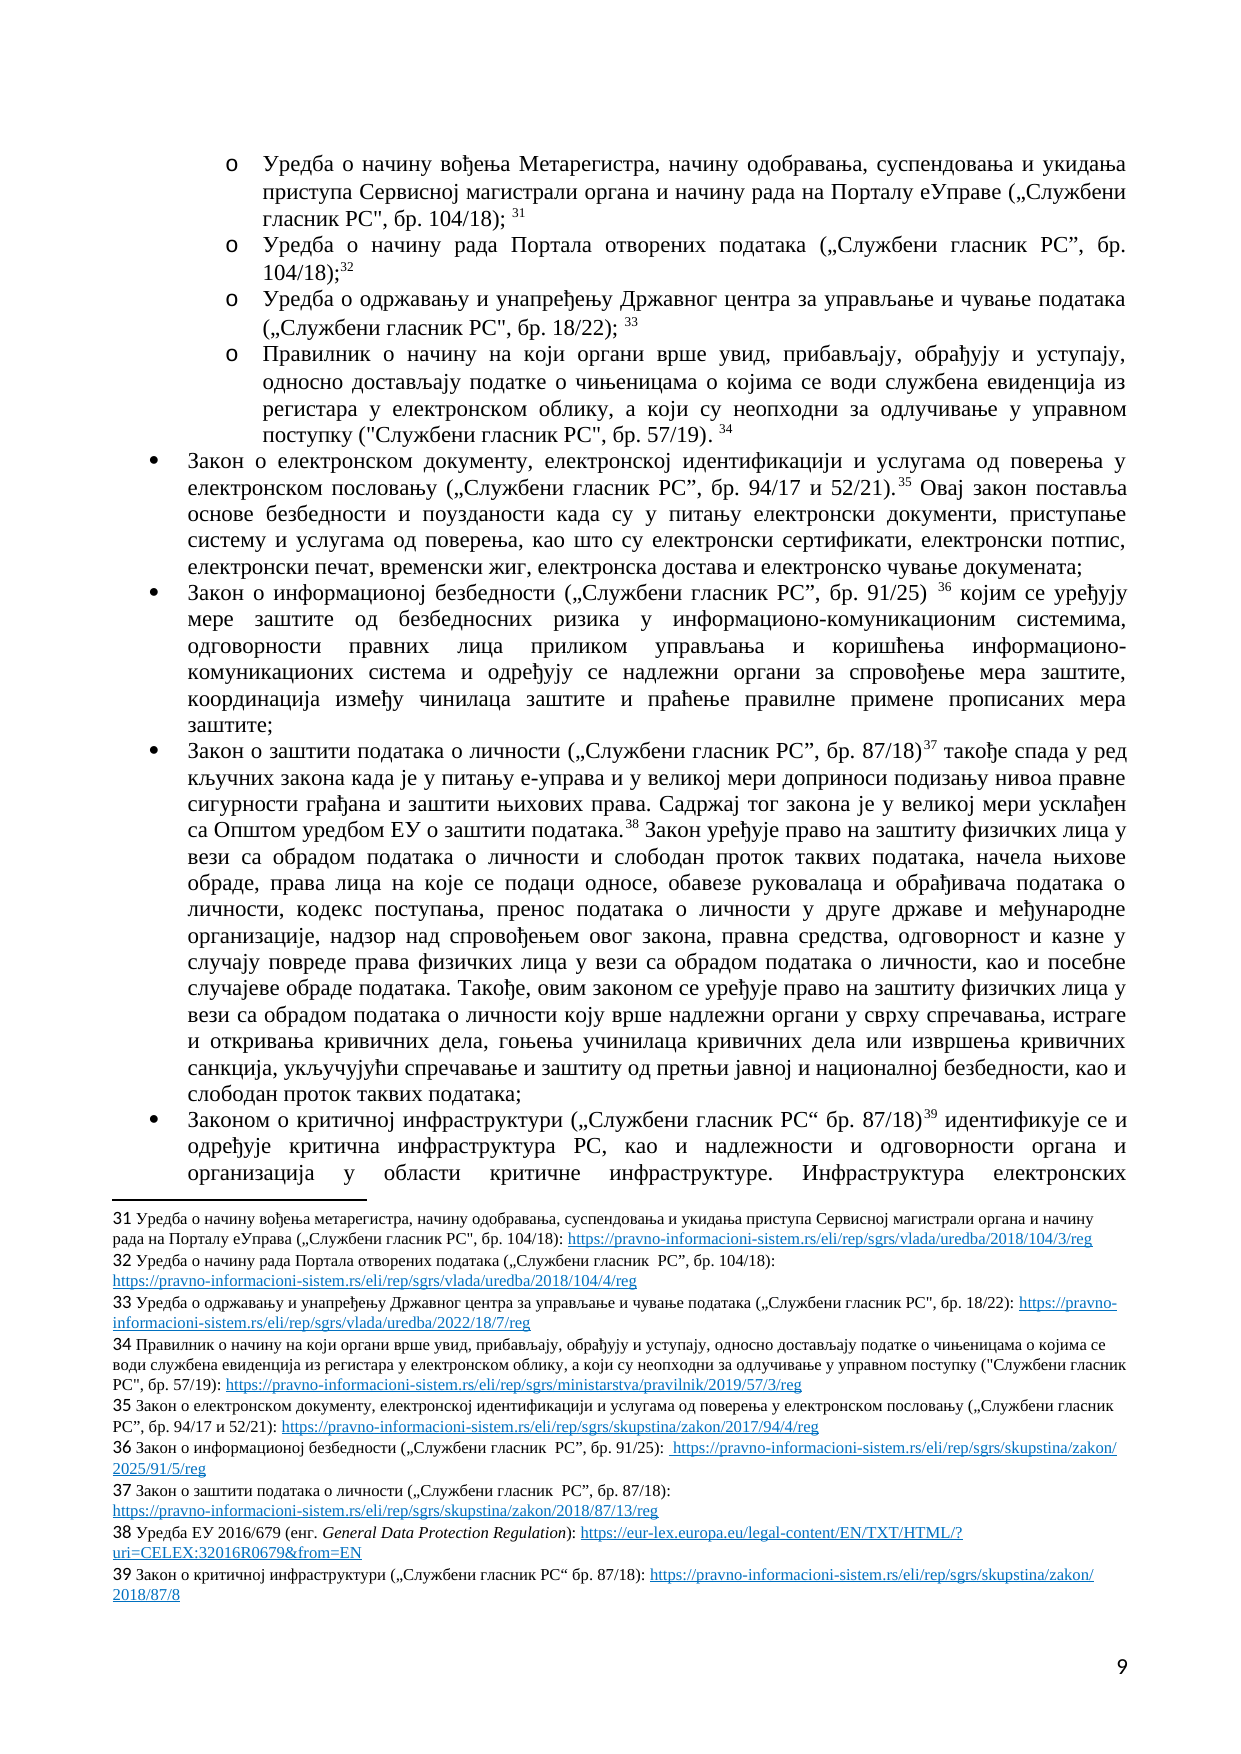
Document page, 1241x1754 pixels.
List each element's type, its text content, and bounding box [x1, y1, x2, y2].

list Закон о критичној инфраструктури („Службени гласник РС“ бр. 87/18): https://pravno-informacioni-sistem.rs/eli/rep/sgrs/skupstina/zakon/2018/87/8 [112, 1562, 1128, 1604]
list Закон о електронском документу, електронској идентификацији и услугама од поверења у електронском пословању („Службени гласник РС”, бр. 94/17 и 52/21): https://pravno-informacioni-sistem.rs/eli/rep/sgrs/skupstina/zakon/2017/94/4/reg [112, 1393, 1128, 1436]
list Закон о информационој безбедности („Службени гласник РС”, бр. 91/25): https://pravno-informacioni-sistem.rs/eli/rep/sgrs/skupstina/zakon/2025/91/5/reg [112, 1436, 1128, 1478]
list Правилник о начину на који органи врше увид, прибављају, обрађују и уступају, односно достављају податке о чињеницама о којима се води службена евиденција из регистара у електронском облику, а који су неопходни за одлучивање у управном поступку ("Службени гласник РС", бр. 57/19): https://pravno-informacioni-sistem.rs/eli/rep/sgrs/ministarstva/pravilnik/2019/57/3/reg [112, 1332, 1128, 1393]
list Законом о критичној инфраструктури („Службени гласник РС“ бр. 87/18) идентификује се и одређује критична инфраструктура РС, као и надлежности и одговорности органа и организација у области критичне инфраструктуре. Инфраструктура електронских [150, 1106, 1128, 1185]
list Уредба о начину рада Портала отворених података („Службени гласник РС”, бр. 104/18): https://pravno-informacioni-sistem.rs/eli/rep/sgrs/vlada/uredba/2018/104/4/reg [112, 1248, 1128, 1290]
list Закон о електронском документу, електронској идентификацији и услугама од поверења у електронском пословању („Службени гласник РС”, бр. 94/17 и 52/21). Овај закон поставља основе безбедности и поузданости када су у питању електронски документи, приступање систему и услугама од поверења, као што су електронски сертификати, електронски потпис, електронски печат, временски жиг, електронска достава и електронско чување докумената; [150, 447, 1128, 579]
list Уредба о одржавању и унапређењу Државног центра за управљање и чување података („Службени гласник РС", бр. 18/22); [225, 286, 1128, 340]
list Уредба о начину вођења метарегистра, начину одобравања, суспендовања и укидања приступа Сервисној магистрали органа и начину рада на Порталу еУправа („Службени гласник РС", бр. 104/18): https://pravno-informacioni-sistem.rs/eli/rep/sgrs/vlada/uredba/2018/104/3/reg [112, 1206, 1128, 1248]
list Закон о заштити података о личности („Службени гласник РС”, бр. 87/18): https://pravno-informacioni-sistem.rs/eli/rep/sgrs/skupstina/zakon/2018/87/13/reg [112, 1478, 1128, 1520]
list Закон о заштити података о личности („Службени гласник РС”, бр. 87/18) такође спада у ред кључних закона када је у питању е-управа и у великој мери доприноси подизању нивоа правне сигурности грађана и заштити њихових права. Садржај тог закона је у великој мери усклађен са Општом уредбом ЕУ о заштити података. Закон уређује право на заштиту физичких лица у вези са обрадом података о личности и слободан проток таквих података, начела њихове обраде, права лица на које се подаци односе, обавезе руковалаца и обрађивача података о личности, кодекс поступања, пренос података о личности у друге државе и међународне организације, надзор над спровођењем овог закона, правна средства, одговорност и казне у случају повреде права физичких лица у вези са обрадом података о личности, као и посебне случајеве обраде података. Такође, овим законом се уређује право на заштиту физичких лица у вези са обрадом података о личности коју врше надлежни органи у сврху спречавања, истраге и откривања кривичних дела, гоњења учинилаца кривичних дела или извршења кривичних санкција, укључујући спречавање и заштиту од претњи јавној и националној безбедности, као и слободан проток таквих података; [150, 737, 1128, 1106]
list Уредба ЕУ 2016/679 (енг. General Data Protection Regulation): https://eur-lex.europa.eu/legal-content/EN/TXT/HTML/?uri=CELEX:32016R0679&from=EN [112, 1520, 1128, 1562]
list Уредба о начину рада Портала отворених података („Службени гласник РС”, бр. 104/18); [225, 231, 1128, 286]
list Уредба о одржавању и унапређењу Државног центра за управљање и чување података („Службени гласник РС", бр. 18/22): https://pravno-informacioni-sistem.rs/eli/rep/sgrs/vlada/uredba/2022/18/7/reg [112, 1290, 1128, 1332]
list Правилник о начину на који органи врше увид, прибављају, обрађују и уступају, односно достављају податке о чињеницама о којима се води службена евиденција из регистара у електронском облику, а који су неопходни за одлучивање у управном поступку ("Службени гласник РС", бр. 57/19). [225, 340, 1128, 447]
list Закон о информационој безбедности („Службени гласник РС”, бр. 91/25) којим се уређују мере заштите од безбедносних ризика у информационо-комуникационим системима, одговорности правних лица приликом управљања и коришћења информационо-комуникационих система и одређују се надлежни органи за спровођење мера заштите, координација између чинилаца заштите и праћење правилне примене прописаних мера заштите; [150, 579, 1128, 737]
list Уредба о начину вођења Метарегистра, начину одобравања, суспендовања и укидања приступа Сервисној магистрали органа и начину рада на Порталу еУправе („Службени гласник РС", бр. 104/18); [225, 150, 1128, 231]
